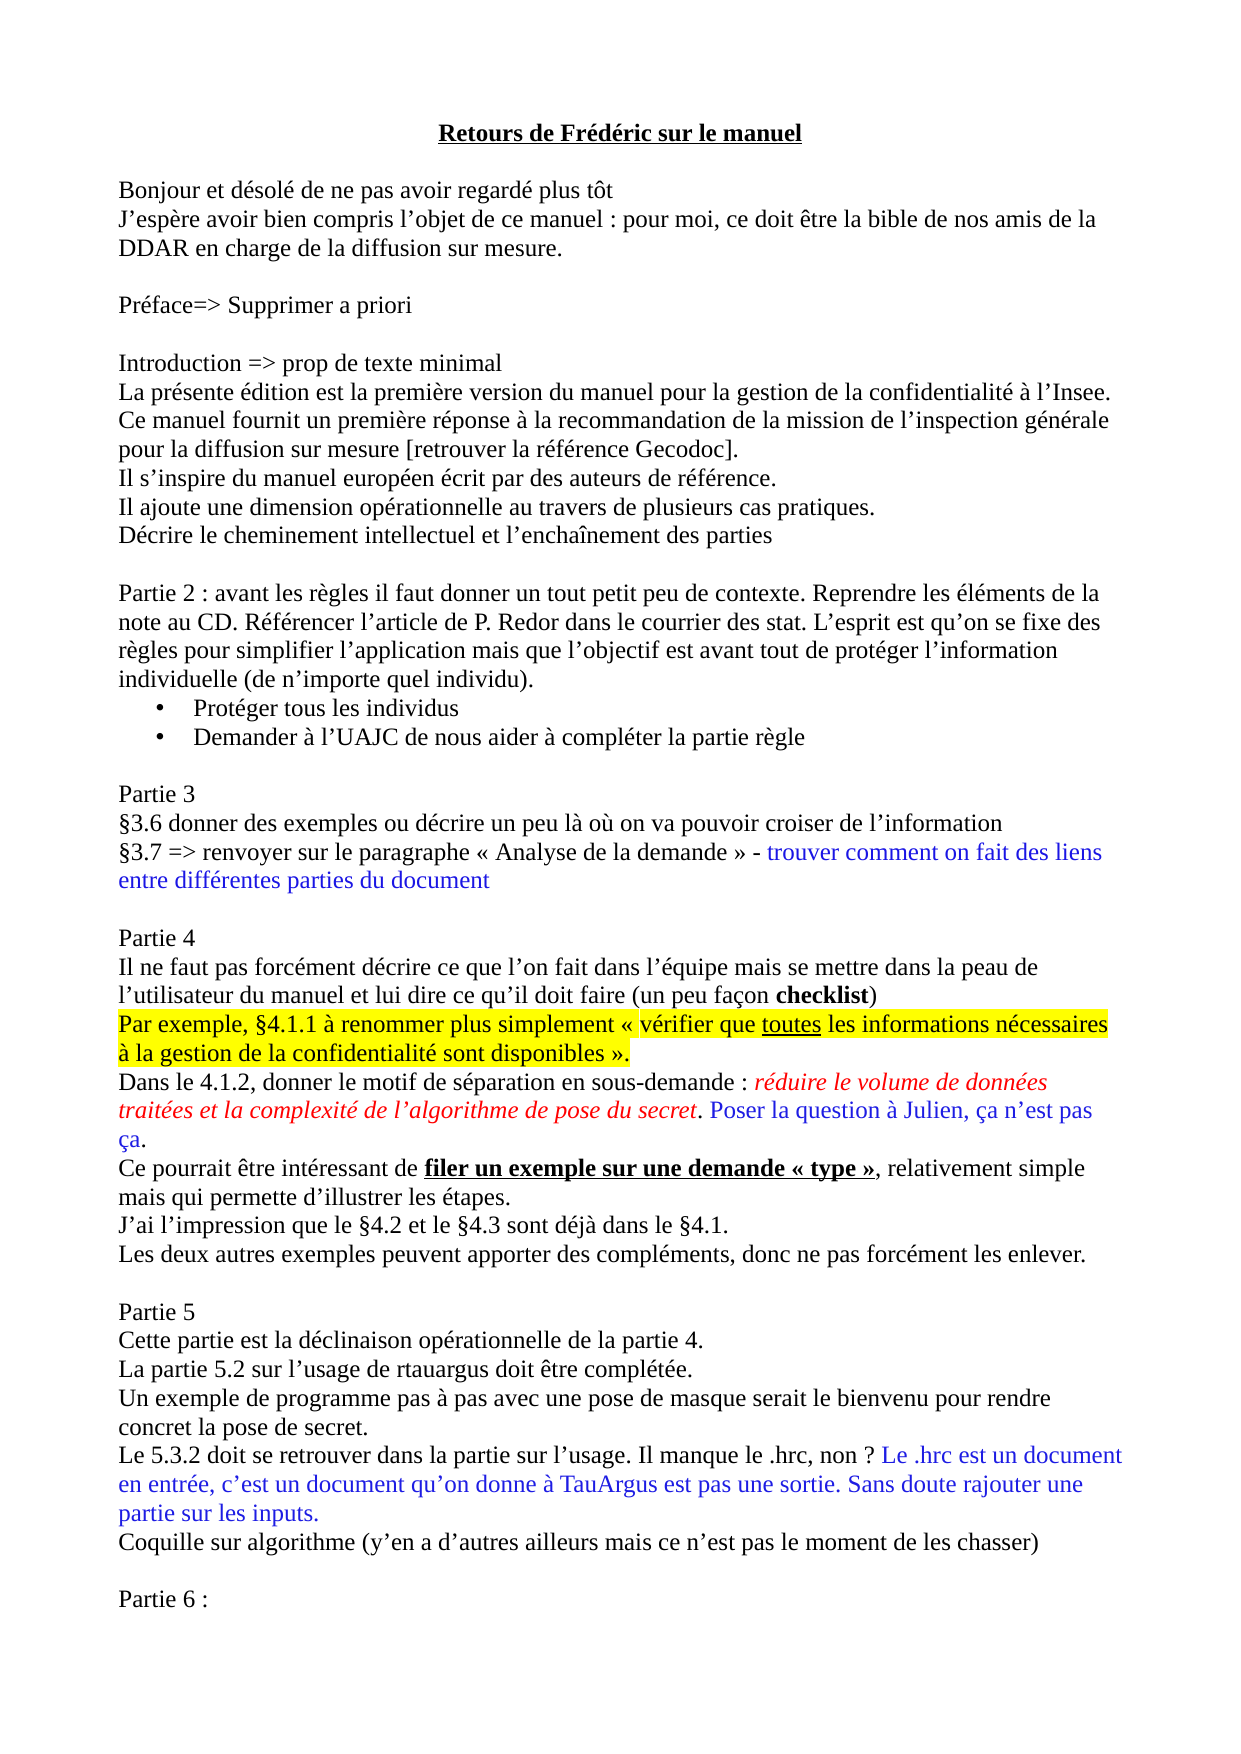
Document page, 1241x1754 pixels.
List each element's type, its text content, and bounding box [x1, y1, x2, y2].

text J’espère avoir bien compris l’objet de ce manuel : pour moi, ce doit être la bible de nos amis de la DDAR en charge de la diffusion sur mesure. [118, 204, 1122, 262]
text La présente édition est la première version du manuel pour la gestion de la confidentialité à l’Insee. [118, 377, 1122, 406]
text Il ne faut pas forcément décrire ce que l’on fait dans l’équipe mais se mettre dans la peau de l’utilisateur du manuel et lui dire ce qu’il doit faire (un peu façon checklist) [118, 952, 1122, 1009]
list Protéger tous les individus [156, 693, 1122, 722]
text Partie 2 : avant les règles il faut donner un tout petit peu de contexte. Reprendre les éléments de la note au CD. Référencer l’article de P. Redor dans le courrier des stat. L’esprit est qu’on se fixe des règles pour simplifier l’application mais que l’objectif est avant tout de protéger l’information individuelle (de n’importe quel individu). [118, 578, 1122, 693]
text Le 5.3.2 doit se retrouver dans la partie sur l’usage. Il manque le .hrc, non ? Le .hrc est un document en entrée, c’est un document qu’on donne à TauArgus est pas une sortie. Sans doute rajouter une partie sur les inputs. [118, 1441, 1122, 1527]
text Partie 4 [118, 923, 1122, 952]
text §3.6 donner des exemples ou décrire un peu là où on va pouvoir croiser de l’information [118, 808, 1122, 837]
text Coquille sur algorithme (y’en a d’autres ailleurs mais ce n’est pas le moment de les chasser) [118, 1527, 1122, 1556]
text J’ai l’impression que le §4.2 et le §4.3 sont déjà dans le §4.1. [118, 1211, 1122, 1239]
text Bonjour et désolé de ne pas avoir regardé plus tôt [118, 176, 1122, 204]
text Ce pourrait être intéressant de filer un exemple sur une demande « type », relativement simple mais qui permette d’illustrer les étapes. [118, 1153, 1122, 1211]
list Demander à l’UAJC de nous aider à compléter la partie règle [156, 722, 1122, 751]
text Partie 6 : [118, 1584, 1122, 1613]
text Il ajoute une dimension opérationnelle au travers de plusieurs cas pratiques. [118, 492, 1122, 521]
text Partie 5 [118, 1297, 1122, 1326]
text Décrire le cheminement intellectuel et l’enchaînement des parties [118, 521, 1122, 549]
text Introduction => prop de texte minimal [118, 348, 1122, 377]
text Préface=> Supprimer a priori [118, 291, 1122, 319]
text Par exemple, §4.1.1 à renommer plus simplement « vérifier que toutes les informations nécessaires à la gestion de la confidentialité sont disponibles ». [118, 1009, 1122, 1067]
text Il s’inspire du manuel européen écrit par des auteurs de référence. [118, 463, 1122, 492]
text Cette partie est la déclinaison opérationnelle de la partie 4. [118, 1326, 1122, 1354]
text Partie 3 [118, 779, 1122, 808]
text Ce manuel fournit un première réponse à la recommandation de la mission de l’inspection générale pour la diffusion sur mesure [retrouver la référence Gecodoc]. [118, 406, 1122, 463]
text Dans le 4.1.2, donner le motif de séparation en sous-demande : réduire le volume de données traitées et la complexité de l’algorithme de pose du secret. Poser la question à Julien, ça n’est pas ça. [118, 1067, 1122, 1153]
text Un exemple de programme pas à pas avec une pose de masque serait le bienvenu pour rendre concret la pose de secret. [118, 1383, 1122, 1441]
text §3.7 => renvoyer sur le paragraphe « Analyse de la demande » - trouver comment on fait des liens entre différentes parties du document [118, 837, 1122, 894]
text Les deux autres exemples peuvent apporter des compléments, donc ne pas forcément les enlever. [118, 1239, 1122, 1268]
text La partie 5.2 sur l’usage de rtauargus doit être complétée. [118, 1354, 1122, 1383]
text Retours de Frédéric sur le manuel [118, 118, 1122, 147]
